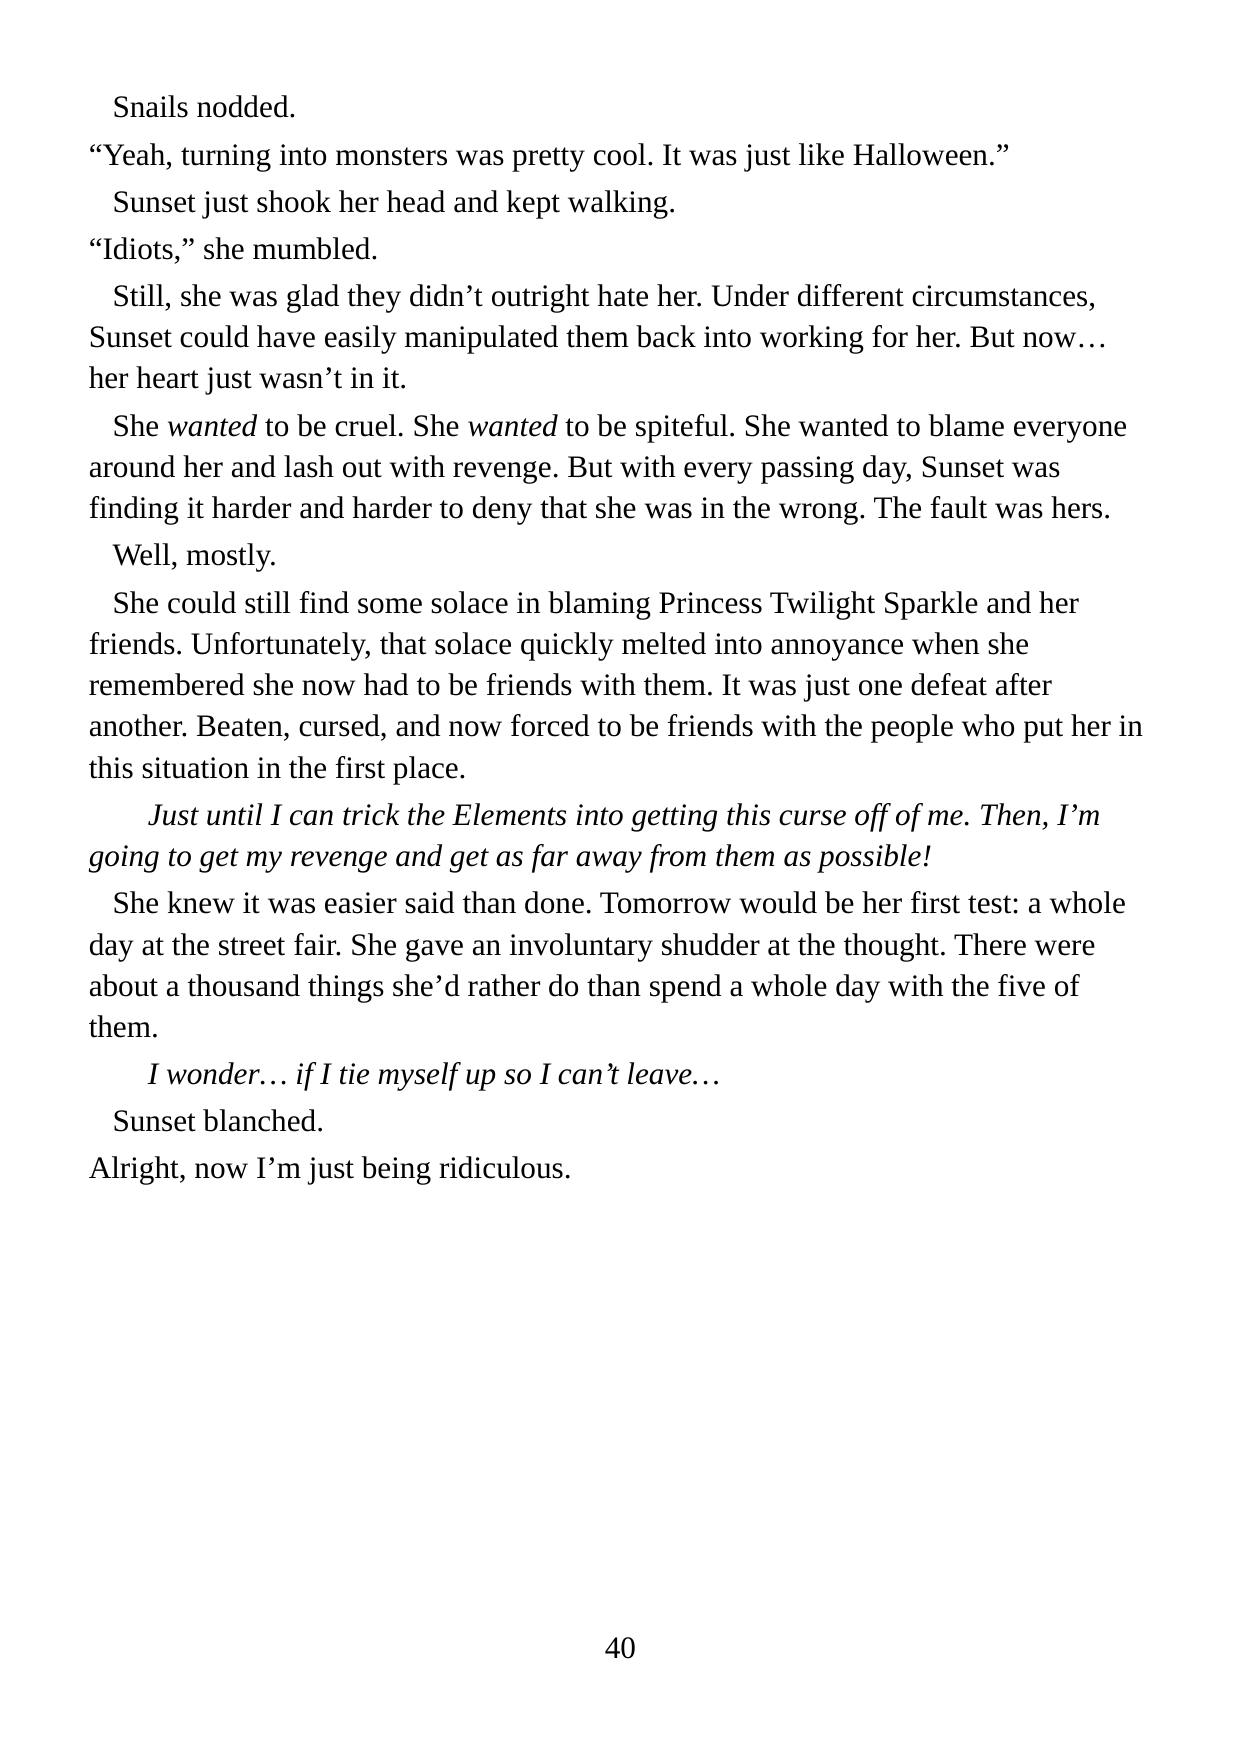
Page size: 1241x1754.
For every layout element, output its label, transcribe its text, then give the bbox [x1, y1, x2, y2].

text Just until I can trick the Elements into getting this curse off of me. Then, I’m going to get my revenge and get as far away from them as possible! [88, 796, 1152, 873]
text She could still find some solace in blaming Princess Twilight Sparkle and her friends. Unfortunately, that solace quickly melted into annoyance when she remembered she now had to be friends with them. It was just one defeat after another. Beaten, cursed, and now forced to be friends with the people who put her in this situation in the first place. [88, 584, 1152, 785]
text “Yeah, turning into monsters was pretty cool. It was just like Halloween.” [88, 136, 1152, 172]
text She wanted to be cruel. She wanted to be spiteful. She wanted to blame everyone around her and lash out with revenge. But with every passing day, Sunset was finding it harder and harder to deny that she was in the wrong. The fault was hers. [88, 407, 1152, 525]
text Well, mostly. [88, 537, 1152, 573]
text Still, she was glad they didn’t outright hate her. Under different circumstances, Sunset could have easily manipulated them back into working for her. But now… her heart just wasn’t in it. [88, 277, 1152, 396]
text Sunset blanched. [88, 1103, 1152, 1138]
text Snails nodded. [88, 88, 1152, 124]
text Alright, now I’m just being ridiculous. [88, 1150, 1152, 1186]
text She knew it was easier said than done. Tomorrow would be her first test: a whole day at the street fair. She gave an involuntary shudder at the thought. There were about a thousand things she’d rather do than spend a whole day with the five of them. [88, 884, 1152, 1044]
text I wonder… if I tie myself up so I can’t leave… [88, 1055, 1152, 1091]
text “Idiots,” she mumbled. [88, 230, 1152, 266]
text Sunset just shook her head and kept walking. [88, 183, 1152, 219]
